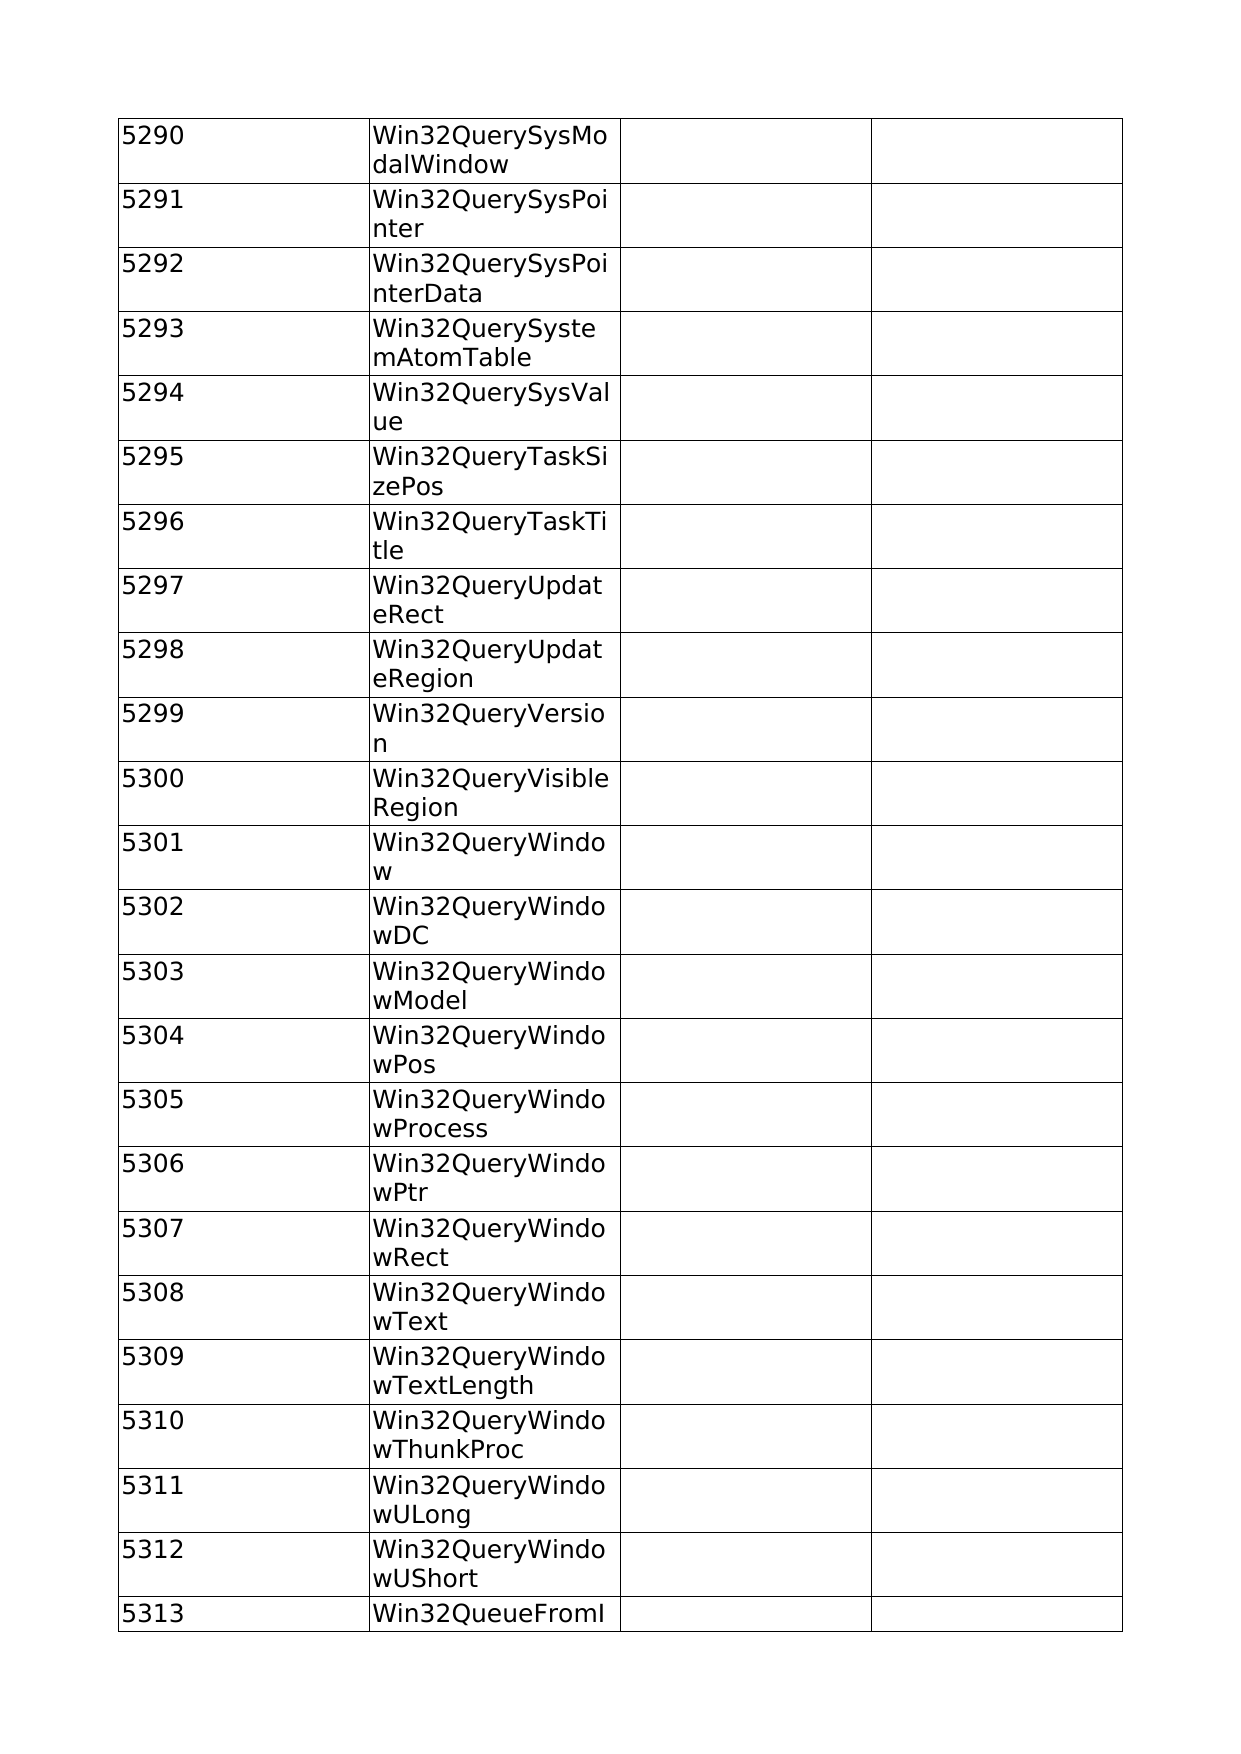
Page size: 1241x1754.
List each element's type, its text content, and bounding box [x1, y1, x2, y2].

table_cell [621, 184, 871, 247]
table_cell 5298 [119, 633, 369, 697]
table_cell [872, 1597, 1122, 1631]
table_cell [621, 505, 871, 568]
table_cell Win32QueryUpdateRect [370, 569, 620, 632]
table_cell [621, 312, 871, 375]
table_cell [621, 1083, 871, 1146]
table_cell [621, 826, 871, 889]
table_cell [872, 955, 1122, 1018]
table_cell [872, 119, 1122, 182]
table_cell 5290 [119, 119, 369, 182]
table_cell 5308 [119, 1276, 369, 1339]
table_cell 5304 [119, 1019, 369, 1082]
table_cell 5303 [119, 955, 369, 1018]
table_cell [621, 1405, 871, 1468]
table_cell [621, 1469, 871, 1532]
table_cell 5291 [119, 184, 369, 247]
table_cell 5312 [119, 1533, 369, 1596]
table_cell 5293 [119, 312, 369, 375]
table_cell 5295 [119, 441, 369, 504]
table_cell Win32QueueFromI [370, 1597, 620, 1631]
table_cell 5297 [119, 569, 369, 632]
table_cell 5296 [119, 505, 369, 568]
table_cell 5306 [119, 1147, 369, 1211]
table_cell Win32QuerySystemAtomTable [370, 312, 620, 375]
table_cell [621, 890, 871, 954]
table_cell 5313 [119, 1597, 369, 1631]
table_cell 5309 [119, 1340, 369, 1403]
table_cell Win32QueryWindowRect [370, 1212, 620, 1275]
table_cell [872, 633, 1122, 697]
table_cell Win32QueryUpdateRegion [370, 633, 620, 697]
table_cell [621, 955, 871, 1018]
table_cell [621, 1597, 871, 1631]
table_cell [872, 376, 1122, 439]
table_cell [621, 569, 871, 632]
table_cell 5294 [119, 376, 369, 439]
table_cell [872, 569, 1122, 632]
table_cell [872, 890, 1122, 954]
table_cell 5301 [119, 826, 369, 889]
table_cell [872, 1405, 1122, 1468]
table_cell [621, 1276, 871, 1339]
table_cell 5299 [119, 698, 369, 761]
table_cell [621, 1533, 871, 1596]
table_cell Win32QueryWindowText [370, 1276, 620, 1339]
table_cell [621, 698, 871, 761]
table_cell [872, 1469, 1122, 1532]
table_cell [621, 376, 871, 439]
table_cell [872, 698, 1122, 761]
table_cell Win32QueryWindowPos [370, 1019, 620, 1082]
table_cell [621, 248, 871, 311]
table_cell Win32QuerySysPointer [370, 184, 620, 247]
table_cell 5311 [119, 1469, 369, 1532]
table_cell [621, 1340, 871, 1403]
table_cell [872, 312, 1122, 375]
table_cell 5310 [119, 1405, 369, 1468]
table_cell 5305 [119, 1083, 369, 1146]
table_cell [872, 1019, 1122, 1082]
table_cell [872, 1083, 1122, 1146]
table_cell Win32QueryVisibleRegion [370, 762, 620, 825]
table_cell Win32QueryTaskSizePos [370, 441, 620, 504]
table_cell Win32QueryWindowPtr [370, 1147, 620, 1211]
table_cell Win32QueryWindowULong [370, 1469, 620, 1532]
table_cell [872, 441, 1122, 504]
table_cell Win32QuerySysModalWindow [370, 119, 620, 182]
table_cell Win32QueryTaskTitle [370, 505, 620, 568]
table_cell [621, 1019, 871, 1082]
table_cell [872, 505, 1122, 568]
table_cell [872, 1276, 1122, 1339]
table_cell [621, 633, 871, 697]
table_cell Win32QueryWindowProcess [370, 1083, 620, 1146]
table_cell [872, 1533, 1122, 1596]
table_cell 5302 [119, 890, 369, 954]
table_cell Win32QuerySysValue [370, 376, 620, 439]
table_cell [872, 1340, 1122, 1403]
table_cell [872, 1147, 1122, 1211]
table_cell Win32QueryWindowDC [370, 890, 620, 954]
table_cell Win32QueryWindowModel [370, 955, 620, 1018]
table_cell [621, 119, 871, 182]
table_cell [872, 826, 1122, 889]
table_cell [621, 762, 871, 825]
table_cell [621, 1147, 871, 1211]
table_cell [872, 184, 1122, 247]
table_cell Win32QueryWindowTextLength [370, 1340, 620, 1403]
table_cell [872, 1212, 1122, 1275]
table_cell [872, 248, 1122, 311]
table_cell 5292 [119, 248, 369, 311]
table_cell 5307 [119, 1212, 369, 1275]
table_cell [621, 441, 871, 504]
table_cell Win32QueryWindow [370, 826, 620, 889]
table_cell 5300 [119, 762, 369, 825]
table_cell Win32QueryVersion [370, 698, 620, 761]
table_cell Win32QueryWindowThunkProc [370, 1405, 620, 1468]
table_cell [621, 1212, 871, 1275]
table_cell [872, 762, 1122, 825]
table_cell Win32QueryWindowUShort [370, 1533, 620, 1596]
table_cell Win32QuerySysPointerData [370, 248, 620, 311]
